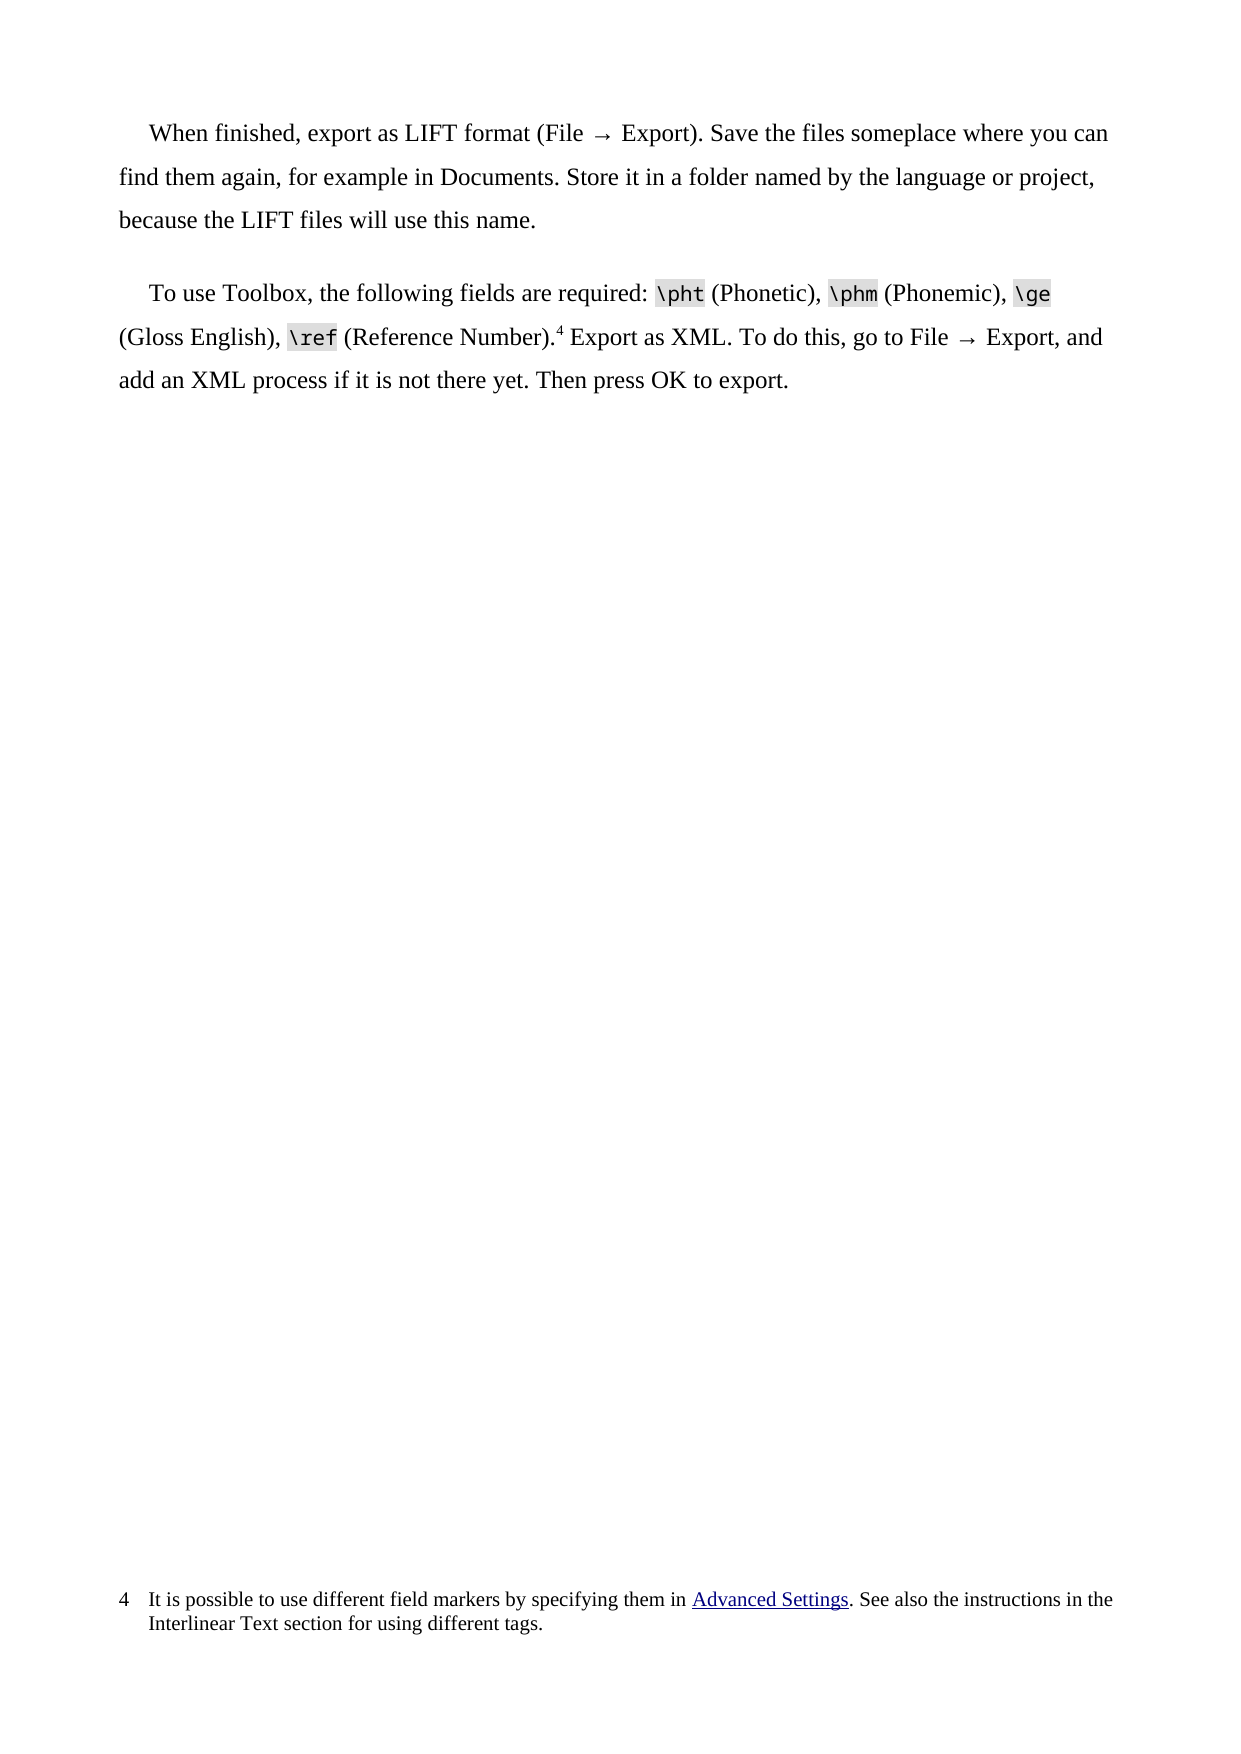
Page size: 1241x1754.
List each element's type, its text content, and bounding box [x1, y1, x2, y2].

text To use Toolbox, the following fields are required: \pht (Phonetic), \phm (Phonemic), \ge (Gloss English), \ref (Reference Number). Export as XML. To do this, go to File → Export, and add an XML process if it is not there yet. Then press OK to export. [118, 278, 1122, 394]
text It is possible to use different field markers by specifying them in Advanced Settings. See also the instructions in the Interlinear Text section for using different tags. [118, 1587, 1122, 1635]
text When finished, export as LIFT format (File → Export). Save the files someplace where you can find them again, for example in Documents. Store it in a folder named by the language or project, because the LIFT files will use this name. [118, 118, 1122, 233]
